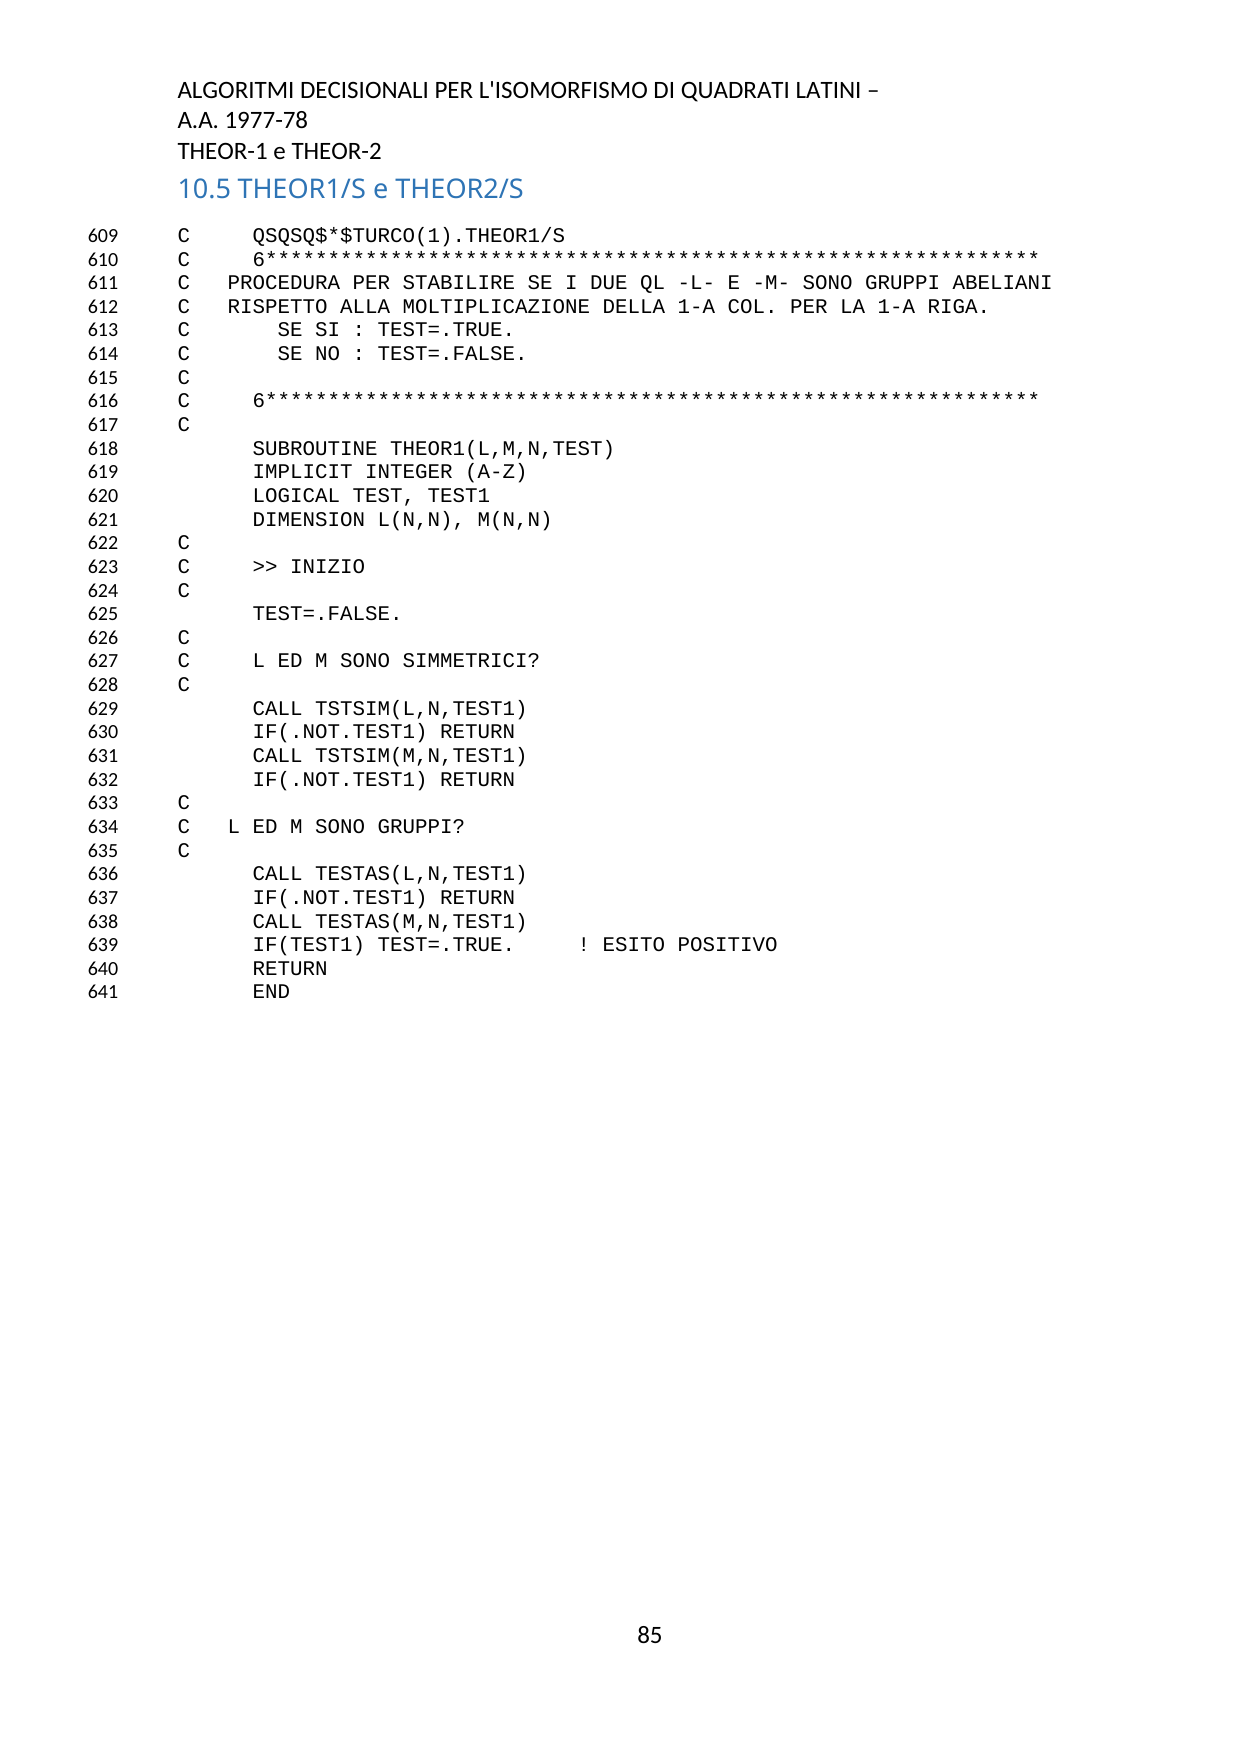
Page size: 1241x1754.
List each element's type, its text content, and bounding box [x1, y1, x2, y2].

text C [177, 532, 1122, 556]
text RETURN [177, 958, 1122, 982]
text CALL TESTAS(M,N,TEST1) [177, 911, 1122, 934]
text CALL TESTAS(L,N,TEST1) [177, 863, 1122, 887]
text C [177, 674, 1122, 698]
text LOGICAL TEST, TEST1 [177, 485, 1122, 509]
text C 6************************************************************** [177, 248, 1122, 272]
text C >> INIZIO [177, 556, 1122, 579]
text C QSQSQ$*$TURCO(1).THEOR1/S [177, 225, 1122, 248]
text C [177, 579, 1122, 603]
text IF(TEST1) TEST=.TRUE. ! ESITO POSITIVO [177, 934, 1122, 958]
text IF(.NOT.TEST1) RETURN [177, 721, 1122, 745]
text DIMENSION L(N,N), M(N,N) [177, 509, 1122, 532]
text C [177, 367, 1122, 390]
text C 6************************************************************** [177, 390, 1122, 414]
text TEST=.FALSE. [177, 603, 1122, 627]
text C L ED M SONO SIMMETRICI? [177, 651, 1122, 674]
subtitle THEOR1/S e THEOR2/S [177, 169, 1122, 206]
text IF(.NOT.TEST1) RETURN [177, 769, 1122, 792]
text C [177, 627, 1122, 651]
text SUBROUTINE THEOR1(L,M,N,TEST) [177, 438, 1122, 461]
text C [177, 792, 1122, 816]
text C SE SI : TEST=.TRUE. [177, 319, 1122, 343]
text C L ED M SONO GRUPPI? [177, 816, 1122, 840]
text C [177, 840, 1122, 863]
text C [177, 414, 1122, 438]
text CALL TSTSIM(M,N,TEST1) [177, 745, 1122, 769]
text CALL TSTSIM(L,N,TEST1) [177, 698, 1122, 721]
text C SE NO : TEST=.FALSE. [177, 343, 1122, 367]
text IF(.NOT.TEST1) RETURN [177, 887, 1122, 911]
text C PROCEDURA PER STABILIRE SE I DUE QL -L- E -M- SONO GRUPPI ABELIANI [177, 272, 1122, 296]
text END [177, 982, 1122, 1005]
text IMPLICIT INTEGER (A-Z) [177, 461, 1122, 485]
text C RISPETTO ALLA MOLTIPLICAZIONE DELLA 1-A COL. PER LA 1-A RIGA. [177, 296, 1122, 319]
